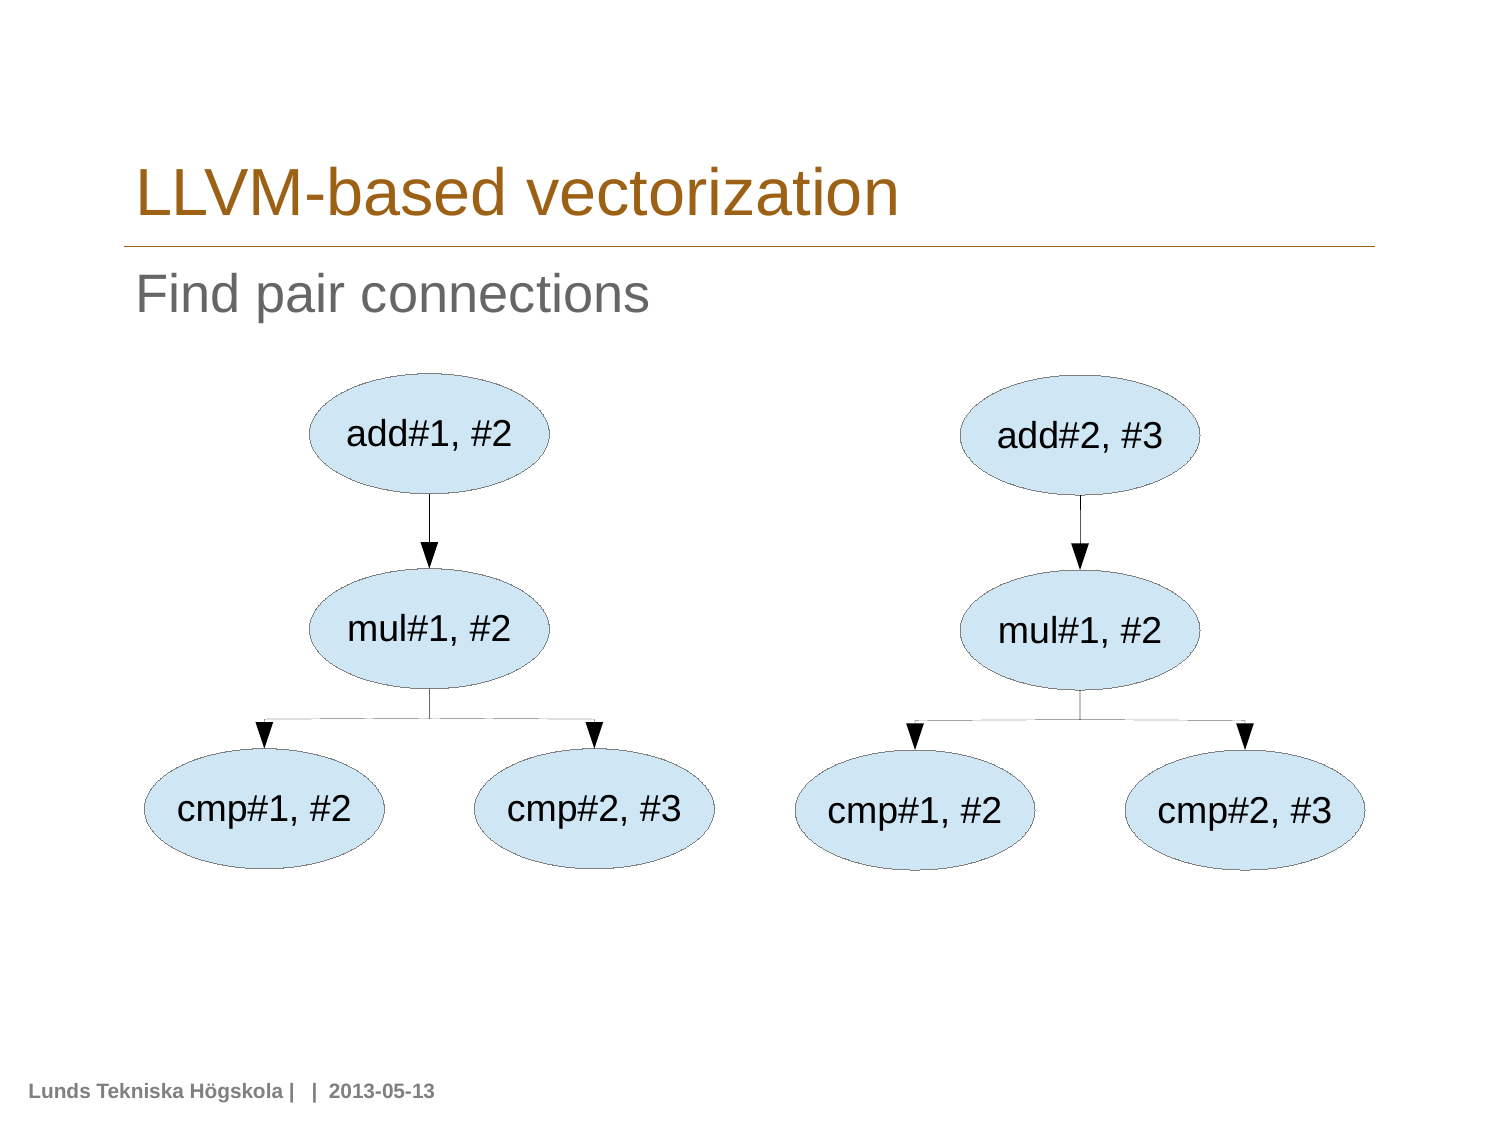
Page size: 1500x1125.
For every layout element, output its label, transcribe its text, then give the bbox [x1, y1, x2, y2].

text_box add#2, #3 [960, 375, 1201, 496]
text_box cmp#2, #3 [1125, 750, 1366, 871]
text_box add#1, #2 [309, 373, 550, 494]
title Find pair connections [120, 238, 1035, 344]
text_box cmp#2, #3 [474, 748, 715, 869]
text_box cmp#1, #2 [144, 748, 385, 869]
text_box cmp#1, #2 [795, 750, 1036, 871]
text_box mul#1, #2 [960, 570, 1201, 691]
text_box mul#1, #2 [309, 568, 550, 689]
title LLVM-based vectorization [120, 120, 1500, 258]
